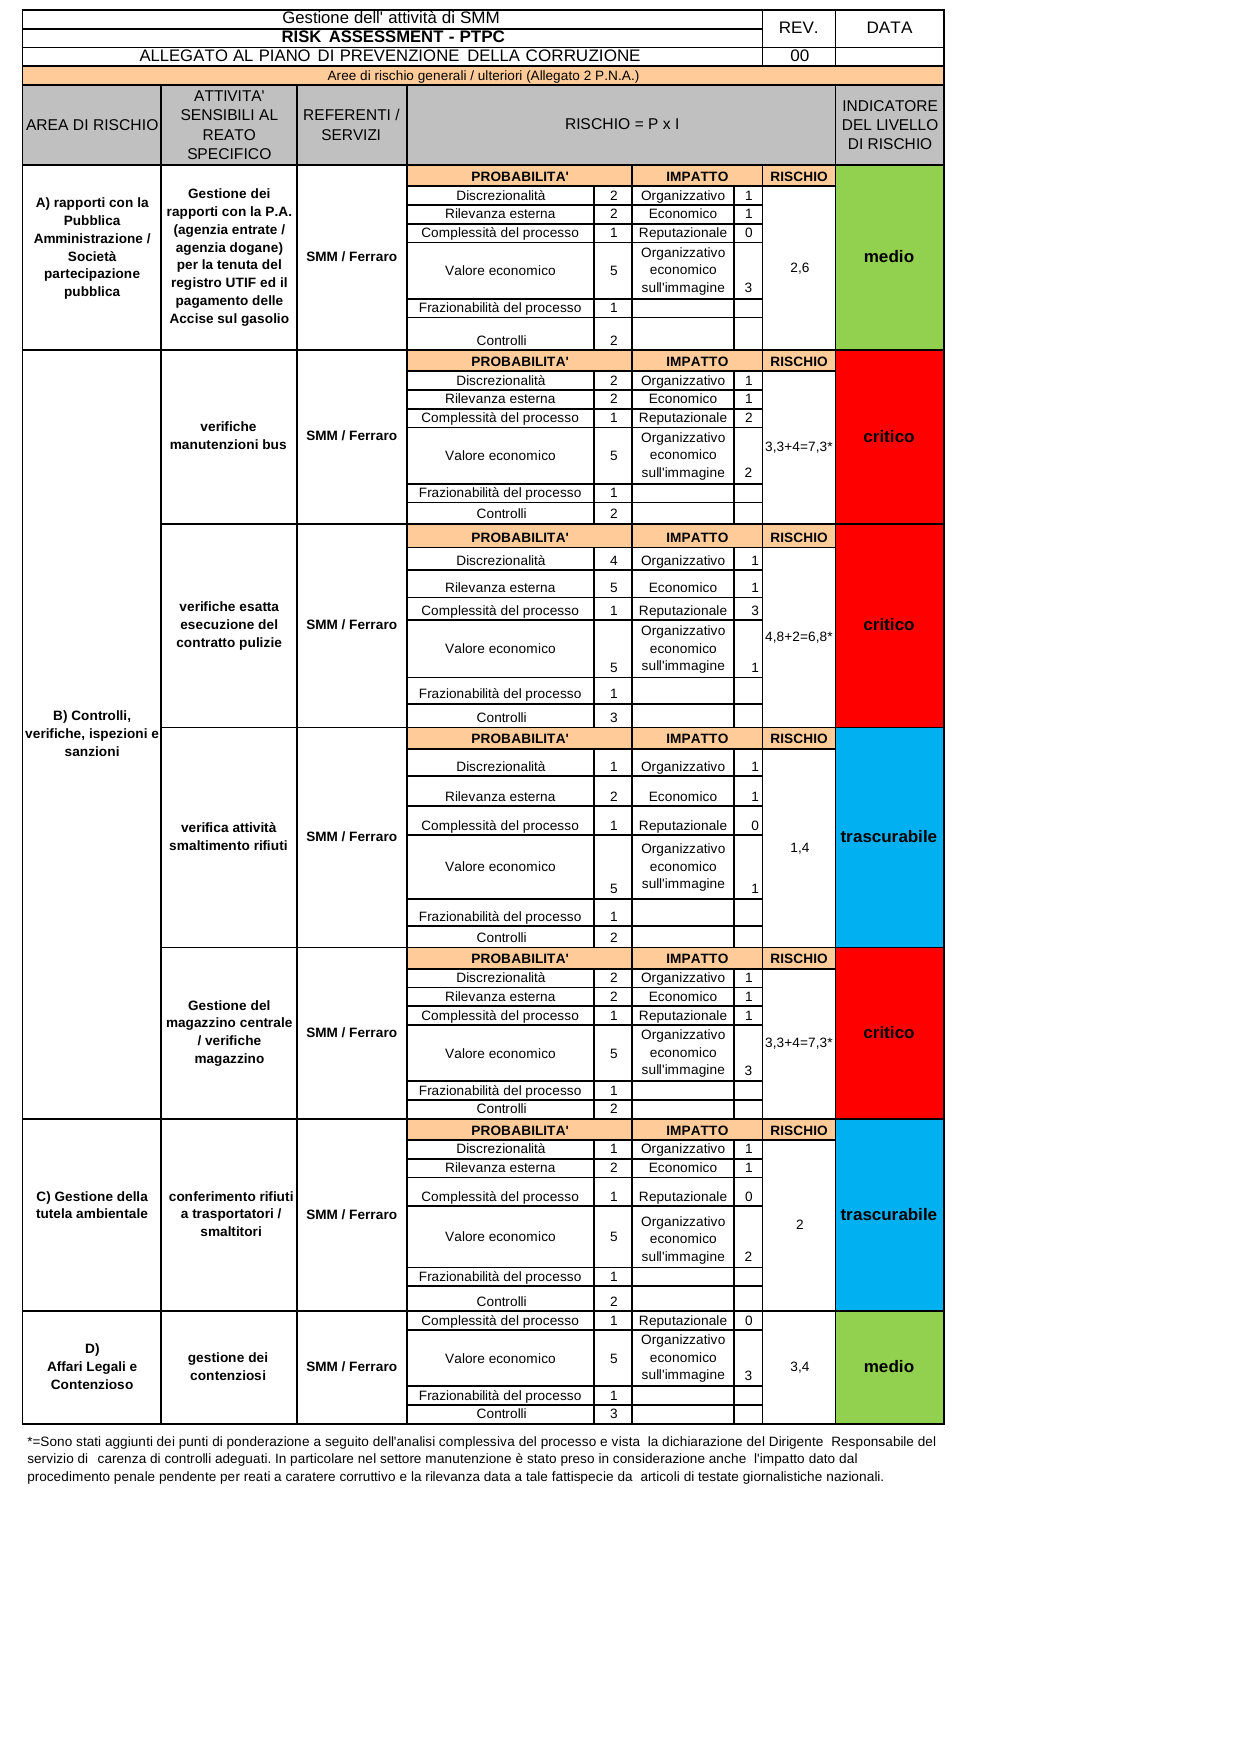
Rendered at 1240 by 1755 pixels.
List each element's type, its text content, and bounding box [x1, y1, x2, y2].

table_cell 2 [595, 372, 631, 389]
table_cell gestione dei contenziosi [162, 1312, 296, 1423]
table_cell 3 [735, 1026, 762, 1080]
table_cell [633, 1082, 733, 1099]
table_cell 2 [595, 503, 631, 523]
table_cell Organizzativo economico sull'immagine [633, 243, 733, 298]
table_cell PROBABILITA' [408, 351, 631, 370]
table_cell 1 [595, 1312, 631, 1329]
table_cell SMM / Ferraro [298, 728, 406, 947]
table_cell Organizzativo economico sull'immagine [633, 428, 733, 483]
table_cell Reputazionale [633, 1312, 733, 1329]
table_cell 5 [595, 571, 631, 597]
table_cell 5 [595, 621, 631, 677]
table_cell [735, 1387, 762, 1404]
table_cell 1 [595, 225, 631, 242]
table_cell 4 [595, 548, 631, 569]
table_cell D) Affari Legali e Contenzioso [23, 1312, 160, 1423]
table_cell 00 [763, 48, 835, 65]
table_cell Frazionabilità del processo [408, 678, 593, 703]
table_cell 1 [735, 988, 762, 1005]
table_cell [633, 318, 733, 349]
table_cell Controlli [408, 503, 593, 523]
table_cell Reputazionale [633, 410, 733, 427]
table_cell critico [836, 525, 943, 727]
table_cell 5 [595, 428, 631, 483]
table_cell 1 [735, 372, 762, 389]
table_cell RISK ASSESSMENT - PTPC [23, 30, 762, 47]
table_cell PROBABILITA' [408, 1120, 631, 1139]
table_cell Controlli [408, 1101, 593, 1118]
table_cell Rilevanza esterna [408, 1160, 593, 1177]
table_cell Discrezionalità [408, 187, 593, 204]
table_cell A) rapporti con la Pubblica Amministrazione / Società partecipazione pubblica [23, 166, 160, 349]
table_cell [735, 1268, 762, 1285]
table_cell INDICATORE DEL LIVELLO DI RISCHIO [836, 86, 943, 164]
table_cell trascurabile [836, 728, 943, 947]
table_cell Organizzativo economico sull'immagine [633, 836, 733, 898]
table_cell conferimento rifiuti a trasportatori / smaltitori [162, 1120, 296, 1310]
table_cell SMM / Ferraro [298, 525, 406, 727]
table_header Gestione dell' attività di SMM [23, 11, 762, 28]
table_cell medio [836, 166, 943, 349]
table_cell Organizzativo [633, 187, 733, 204]
table_cell Organizzativo economico sull'immagine [633, 1331, 733, 1385]
table_cell Organizzativo economico sull'immagine [633, 1207, 733, 1267]
table_cell [633, 1387, 733, 1404]
table_cell Discrezionalità [408, 970, 593, 987]
table_cell 1 [735, 206, 762, 223]
table_cell Organizzativo economico sull'immagine [633, 1026, 733, 1080]
table_cell Complessità del processo [408, 1007, 593, 1024]
table_cell 5 [595, 1331, 631, 1385]
table_cell Reputazionale [633, 807, 733, 834]
table_cell [633, 705, 733, 727]
table_cell IMPATTO [633, 351, 762, 370]
table_cell 2 [595, 1101, 631, 1118]
table_cell Reputazionale [633, 1178, 733, 1205]
table_cell Gestione del magazzino centrale / verifiche magazzino [162, 948, 296, 1118]
table_cell Organizzativo economico sull'immagine [633, 621, 733, 677]
table_cell [735, 705, 762, 727]
table_cell RISCHIO [763, 948, 835, 968]
table_cell PROBABILITA' [408, 525, 631, 547]
table_cell 0 [735, 1178, 762, 1205]
table_cell 5 [595, 1026, 631, 1080]
table_cell Frazionabilità del processo [408, 1082, 593, 1099]
table_cell [735, 318, 762, 349]
table_cell 1 [735, 391, 762, 408]
table_cell 1 [595, 750, 631, 775]
table_cell medio [836, 1312, 943, 1423]
table_cell 3 [595, 1406, 631, 1423]
table_cell Valore economico [408, 1026, 593, 1080]
table_cell IMPATTO [633, 166, 762, 185]
table_cell 2 [595, 1287, 631, 1310]
table_cell ALLEGATO AL PIANO DI PREVENZIONE DELLA CORRUZIONE [23, 48, 762, 65]
table_cell 1 [735, 1160, 762, 1177]
table_cell 2 [735, 428, 762, 483]
table_cell 1 [595, 485, 631, 502]
table_cell [735, 1082, 762, 1099]
table_cell Organizzativo [633, 548, 733, 569]
table_cell [735, 503, 762, 523]
table_cell Rilevanza esterna [408, 988, 593, 1005]
table_cell AREA DI RISCHIO [23, 86, 160, 164]
table_cell verifiche manutenzioni bus [162, 351, 296, 523]
table_cell SMM / Ferraro [298, 948, 406, 1118]
table_cell Valore economico [408, 621, 593, 677]
table_cell 1 [735, 836, 762, 898]
table_cell [633, 678, 733, 703]
table_cell 3,3+4=7,3* [763, 372, 835, 523]
table_cell Discrezionalità [408, 372, 593, 389]
table_cell 1 [735, 750, 762, 775]
table_cell 1,4 [763, 750, 835, 947]
table_cell 4,8+2=6,8* [763, 548, 835, 727]
table_cell 1 [595, 598, 631, 619]
table_cell 1 [735, 970, 762, 987]
table_cell Controlli [408, 927, 593, 947]
table_cell 1 [735, 621, 762, 677]
table_header DATA [836, 11, 943, 47]
table_cell B) Controlli, verifiche, ispezioni e sanzioni [23, 351, 160, 1118]
table_cell [735, 678, 762, 703]
table_cell [836, 48, 943, 65]
table_cell [633, 300, 733, 317]
table_cell 2 [595, 927, 631, 947]
table_cell 2 [735, 1207, 762, 1267]
table_cell 2 [735, 410, 762, 427]
table_cell Economico [633, 571, 733, 597]
table_cell Economico [633, 391, 733, 408]
table_cell 1 [595, 678, 631, 703]
table_cell Complessità del processo [408, 1178, 593, 1205]
table_cell 2 [595, 391, 631, 408]
table_cell 2 [595, 206, 631, 223]
table_cell 5 [595, 243, 631, 298]
table_cell Rilevanza esterna [408, 206, 593, 223]
table_cell Valore economico [408, 1331, 593, 1385]
table_cell Complessità del processo [408, 807, 593, 834]
table_cell Valore economico [408, 243, 593, 298]
table_cell Rilevanza esterna [408, 391, 593, 408]
table_cell 2 [763, 1141, 835, 1310]
table_cell RISCHIO [763, 525, 835, 547]
table_cell [633, 1406, 733, 1423]
table_cell IMPATTO [633, 948, 762, 968]
table_cell 5 [595, 1207, 631, 1267]
table_cell SMM / Ferraro [298, 1312, 406, 1423]
table_cell 1 [735, 777, 762, 805]
table_cell REFERENTI / SERVIZI [298, 86, 406, 164]
table_cell 1 [595, 1082, 631, 1099]
table_cell Valore economico [408, 836, 593, 898]
table_cell Discrezionalità [408, 1141, 593, 1158]
table_cell Organizzativo [633, 750, 733, 775]
table_cell Aree di rischio generali / ulteriori (Allegato 2 P.N.A.) [23, 67, 943, 84]
table_cell RISCHIO [763, 166, 835, 185]
table_cell Valore economico [408, 428, 593, 483]
table_cell [633, 1268, 733, 1285]
table_cell 1 [735, 548, 762, 569]
table_cell Controlli [408, 705, 593, 727]
table_cell Discrezionalità [408, 750, 593, 775]
table_cell 1 [595, 1268, 631, 1285]
table_cell verifica attività smaltimento rifiuti [162, 728, 296, 947]
table_cell [633, 1287, 733, 1310]
table_cell IMPATTO [633, 525, 762, 547]
table_cell Reputazionale [633, 598, 733, 619]
table_cell 3 [595, 705, 631, 727]
table_cell 1 [595, 410, 631, 427]
table_cell ATTIVITA' SENSIBILI AL REATO SPECIFICO [162, 86, 296, 164]
table_cell RISCHIO [763, 351, 835, 370]
table_cell [633, 1101, 733, 1118]
table_cell Controlli [408, 318, 593, 349]
table_cell Reputazionale [633, 225, 733, 242]
table_cell Economico [633, 777, 733, 805]
table_cell 1 [735, 1007, 762, 1024]
table_cell SMM / Ferraro [298, 1120, 406, 1310]
table_cell 1 [595, 900, 631, 925]
table_cell trascurabile [836, 1120, 943, 1310]
table_cell Frazionabilità del processo [408, 1387, 593, 1404]
table_cell Organizzativo [633, 1141, 733, 1158]
table_cell [735, 1406, 762, 1423]
table_cell critico [836, 948, 943, 1118]
text *=Sono stati aggiunti dei punti di ponderazione a seguito dell'analisi complessiva del processo e vista la dichiarazione del Dirigente Responsabile del servizio di carenza di controlli adeguati. In particolare nel settore manutenzione è stato preso in considerazione anche l'impatto dato dal procedimento penale pendente per reati a caratere corruttivo e la rilevanza data a tale fattispecie da articoli di testate giornalistiche nazionali. [27, 1433, 941, 1484]
table_cell 1 [735, 187, 762, 204]
table_cell 3,3+4=7,3* [763, 970, 835, 1118]
table_cell 1 [595, 1007, 631, 1024]
table_cell 1 [595, 807, 631, 834]
table_cell [735, 485, 762, 502]
table_cell 2 [595, 187, 631, 204]
table_cell Frazionabilità del processo [408, 485, 593, 502]
table_cell Controlli [408, 1406, 593, 1423]
table_cell C) Gestione della tutela ambientale [23, 1120, 160, 1310]
table_cell 1 [595, 300, 631, 317]
table_cell [633, 485, 733, 502]
table_cell Controlli [408, 1287, 593, 1310]
table_cell [735, 1287, 762, 1310]
table_cell 2 [595, 777, 631, 805]
table_cell [735, 900, 762, 925]
table_cell Gestione dei rapporti con la P.A. (agenzia entrate / agenzia dogane) per la tenuta del registro UTIF ed il pagamento delle Accise sul gasolio [162, 166, 296, 349]
table_cell Economico [633, 1160, 733, 1177]
table_cell Complessità del processo [408, 410, 593, 427]
table_cell Complessità del processo [408, 225, 593, 242]
table_cell 5 [595, 836, 631, 898]
table_cell verifiche esatta esecuzione del contratto pulizie [162, 525, 296, 727]
table_cell [633, 927, 733, 947]
table_cell SMM / Ferraro [298, 351, 406, 523]
table_cell 2 [595, 318, 631, 349]
table_cell RISCHIO [763, 1120, 835, 1139]
table_cell Frazionabilità del processo [408, 1268, 593, 1285]
table_cell Complessità del processo [408, 598, 593, 619]
table_cell critico [836, 351, 943, 523]
table_cell 2 [595, 988, 631, 1005]
table_cell [633, 900, 733, 925]
table_cell RISCHIO = P x I [408, 86, 835, 164]
table_cell 1 [595, 1387, 631, 1404]
table_cell 3 [735, 598, 762, 619]
table_header REV. [763, 11, 835, 47]
table_cell Organizzativo [633, 970, 733, 987]
table_cell Rilevanza esterna [408, 777, 593, 805]
table_cell 3 [735, 243, 762, 298]
table_cell 0 [735, 1312, 762, 1329]
table_cell PROBABILITA' [408, 948, 631, 968]
table_cell Rilevanza esterna [408, 571, 593, 597]
table_cell 0 [735, 807, 762, 834]
table_cell Discrezionalità [408, 548, 593, 569]
table_cell [735, 1101, 762, 1118]
table_cell Economico [633, 988, 733, 1005]
table_cell IMPATTO [633, 1120, 762, 1139]
table_cell 1 [735, 571, 762, 597]
table_cell SMM / Ferraro [298, 166, 406, 349]
table_cell Frazionabilità del processo [408, 300, 593, 317]
table_cell 3 [735, 1331, 762, 1385]
table_cell 1 [735, 1141, 762, 1158]
table_cell Complessità del processo [408, 1312, 593, 1329]
table_cell Valore economico [408, 1207, 593, 1267]
table_cell Organizzativo [633, 372, 733, 389]
table_cell Frazionabilità del processo [408, 900, 593, 925]
table_cell 0 [735, 225, 762, 242]
table_cell 2 [595, 1160, 631, 1177]
table_cell [633, 503, 733, 523]
table_cell PROBABILITA' [408, 166, 631, 185]
table_cell Economico [633, 206, 733, 223]
table_cell 1 [595, 1178, 631, 1205]
table_cell IMPATTO [633, 728, 762, 748]
table_cell 3,4 [763, 1312, 835, 1423]
table_cell [735, 300, 762, 317]
table_cell 2 [595, 970, 631, 987]
table_cell [735, 927, 762, 947]
table_cell Reputazionale [633, 1007, 733, 1024]
table_cell 2,6 [763, 187, 835, 349]
table_cell RISCHIO [763, 728, 835, 748]
table_cell PROBABILITA' [408, 728, 631, 748]
table_cell 1 [595, 1141, 631, 1158]
